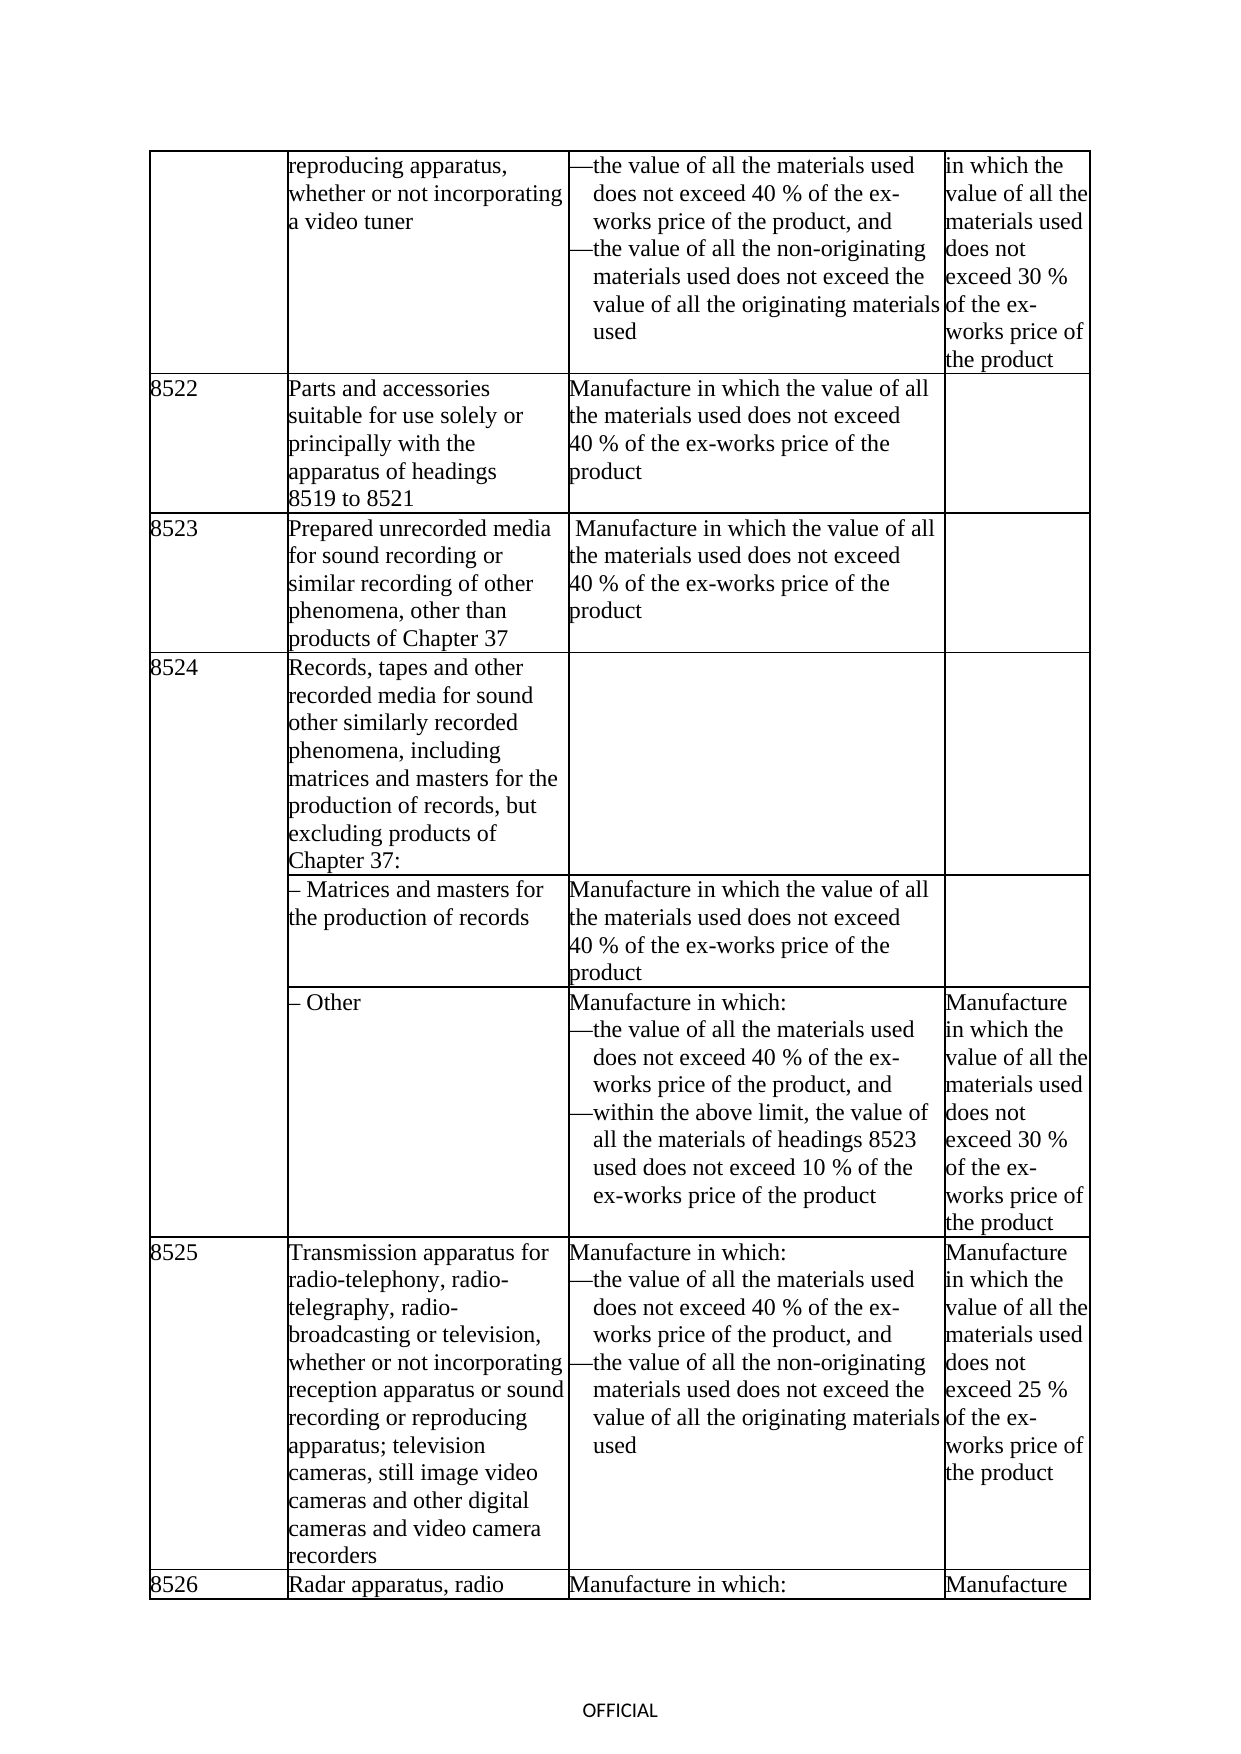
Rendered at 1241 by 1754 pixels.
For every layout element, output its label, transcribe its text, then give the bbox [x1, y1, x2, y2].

table_cell [570, 653, 944, 874]
table_cell Manufacture [946, 1570, 1089, 1598]
table_header — [570, 1348, 593, 1458]
table_cell Manufacture in which: [570, 1238, 944, 1265]
table_header within the above limit, the value of all the materials of headings 8523 used does not exceed 10 % of the ex-works price of the product [593, 1098, 944, 1208]
table_cell [946, 374, 1089, 512]
table_cell [570, 345, 944, 372]
table_cell [570, 1208, 944, 1236]
table_cell 8522 [151, 374, 287, 512]
table_cell Transmission apparatus for radio-telephony, radio-telegraphy, radio-broadcasting or television, whether or not incorporating reception apparatus or sound recording or reproducing apparatus; television cameras, still image video cameras and other digital cameras and video camera recorders [289, 1238, 568, 1569]
table_cell Manufacture in which the value of all the materials used does not exceed 40 % of the ex-works price of the product [570, 514, 944, 652]
table_header — [570, 1015, 593, 1098]
table_cell [151, 152, 287, 372]
table_cell [570, 1458, 944, 1569]
table_cell Manufacture in which the value of all the materials used does not exceed 40 % of the ex-works price of the product [570, 876, 944, 986]
table_cell Manufacture in which: [570, 988, 944, 1015]
table_cell 8526 [151, 1570, 287, 1598]
table_cell Manufacture in which the value of all the materials used does not exceed 40 % of the ex-works price of the product [570, 374, 944, 512]
table_cell Manufacture in which the value of all the materials used does not exceed 30 % of the ex-works price of the product [946, 988, 1089, 1236]
table_header — [570, 152, 593, 234]
table_cell Manufacture in which: [570, 1570, 944, 1598]
table_cell Radar apparatus, radio [289, 1570, 568, 1598]
table_cell 8525 [151, 1238, 287, 1569]
table_header the value of all the non-originating materials used does not exceed the value of all the originating materials used [593, 234, 944, 345]
table_cell [946, 876, 1089, 986]
table_header — [570, 1098, 593, 1208]
table_cell Prepared unrecorded media for sound recording or similar recording of other phenomena, other than products of Chapter 37 [289, 514, 568, 652]
table_header the value of all the materials used does not exceed 40 % of the ex-works price of the product, and [593, 1265, 944, 1348]
table_cell 8524 [151, 653, 287, 1236]
table_cell – Matrices and masters for the production of records [289, 876, 568, 986]
table_header — [570, 1265, 593, 1348]
table_header the value of all the non-originating materials used does not exceed the value of all the originating materials used [593, 1348, 944, 1458]
table_cell Parts and accessories suitable for use solely or principally with the apparatus of headings 8519 to 8521 [289, 374, 568, 512]
table_header — [570, 234, 593, 345]
table_cell – Other [289, 988, 568, 1236]
table_header the value of all the materials used does not exceed 40 % of the ex-works price of the product, and [593, 1015, 944, 1098]
table_cell Manufacture in which the value of all the materials used does not exceed 25 % of the ex-works price of the product [946, 1238, 1089, 1569]
table_cell reproducing apparatus, whether or not incorporating a video tuner [289, 152, 568, 372]
table_cell 8523 [151, 514, 287, 652]
table_cell Records, tapes and other recorded media for sound other similarly recorded phenomena, including matrices and masters for the production of records, but excluding products of Chapter 37: [289, 653, 568, 874]
table_cell [946, 514, 1089, 652]
table_header the value of all the materials used does not exceed 40 % of the ex-works price of the product, and [593, 152, 944, 234]
table_cell [946, 653, 1089, 874]
table_cell in which the value of all the materials used does not exceed 30 % of the ex-works price of the product [946, 152, 1089, 372]
